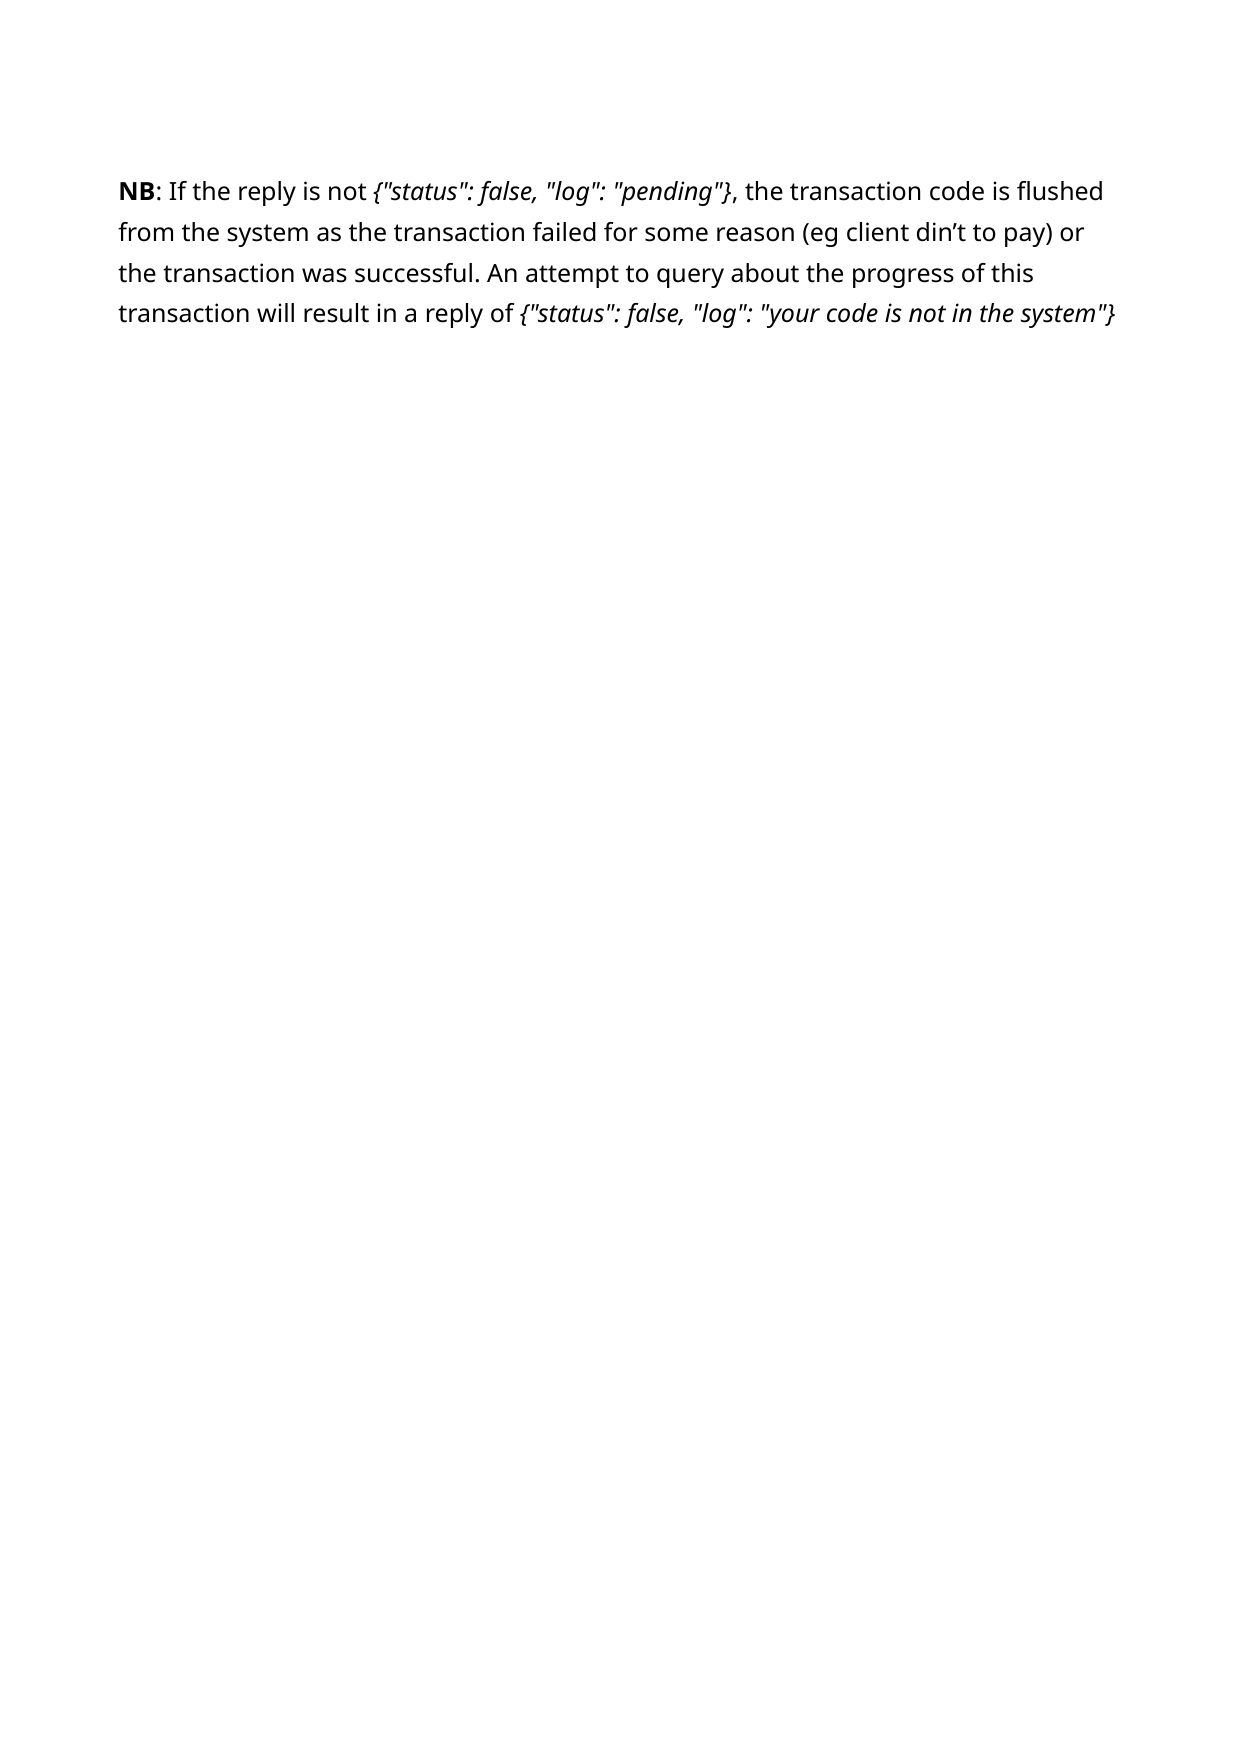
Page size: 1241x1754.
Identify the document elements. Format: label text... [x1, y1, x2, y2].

text NB: If the reply is not {"status": false, "log": "pending"}, the transaction code is flushed from the system as the transaction failed for some reason (eg client din’t to pay) or the transaction was successful. An attempt to query about the progress of this transaction will result in a reply of {"status": false, "log": "your code is not in the system"} [118, 173, 1122, 330]
